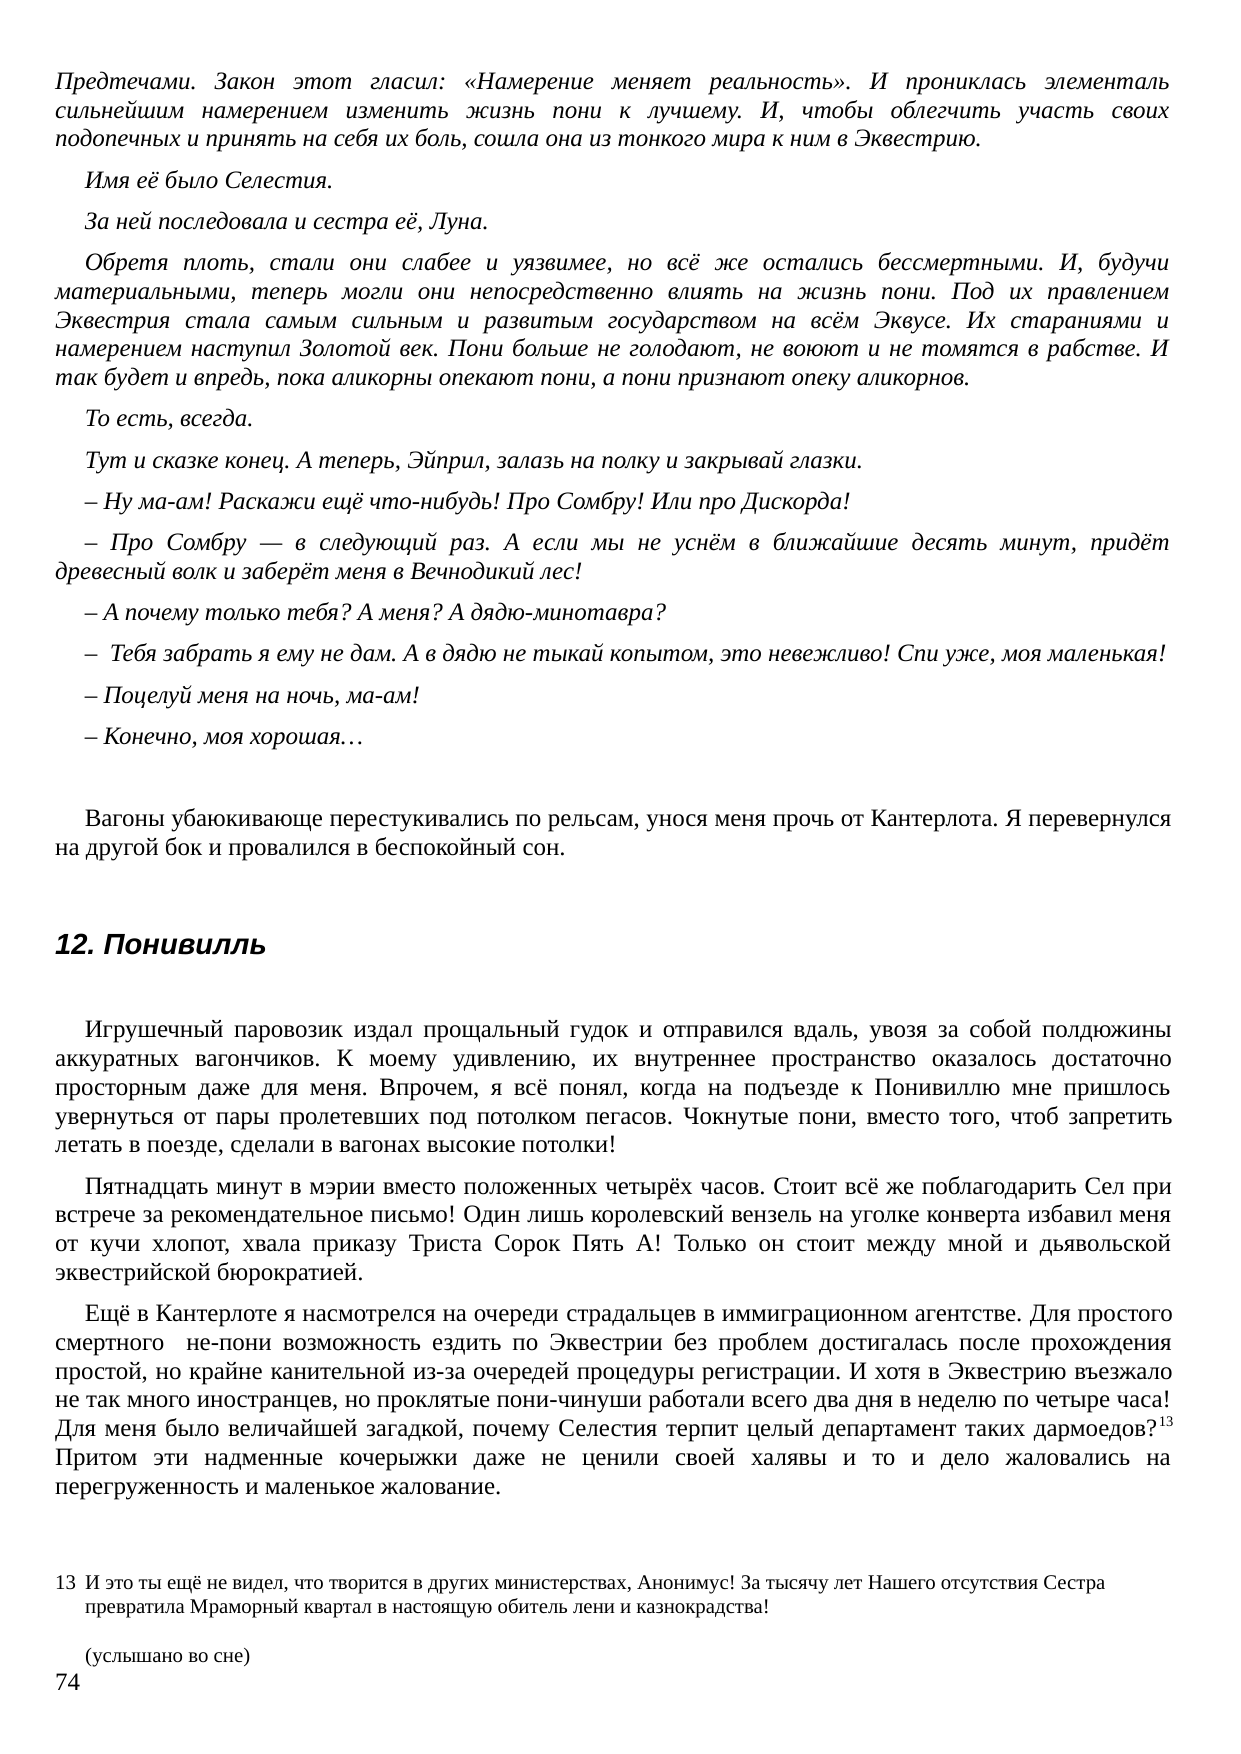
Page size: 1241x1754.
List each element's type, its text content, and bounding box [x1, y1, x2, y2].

text Игрушечный паровозик издал прощальный гудок и отправился вдаль, увозя за собой полдюжины аккуратных вагончиков. К моему удивлению, их внутреннее пространство оказалось достаточно просторным даже для меня. Впрочем, я всё понял, когда на подъезде к Понивиллю мне пришлось увернуться от пары пролетевших под потолком пегасов. Чокнутые пони, вместо того, чтоб запретить летать в поезде, сделали в вагонах высокие потолки! [55, 1014, 1173, 1158]
text Предтечами. Закон этот гласил: «Намерение меняет реальность». И прониклась элементаль сильнейшим намерением изменить жизнь пони к лучшему. И, чтобы облегчить участь своих подопечных и принять на себя их боль, сошла она из тонкого мира к ним в Эквестрию. [55, 66, 1173, 152]
text – Конечно, моя хорошая… [55, 721, 1173, 750]
text Обретя плоть, стали они слабее и уязвимее, но всё же остались бессмертными. И, будучи материальными, теперь могли они непосредственно влиять на жизнь пони. Под их правлением Эквестрия стала самым сильным и развитым государством на всём Эквусе. Их стараниями и намерением наступил Золотой век. Пони больше не голодают, не воюют и не томятся в рабстве. И так будет и впредь, пока аликорны опекают пони, а пони признают опеку аликорнов. [55, 247, 1173, 391]
text – Тебя забрать я ему не дам. А в дядю не тыкай копытом, это невежливо! Спи уже, моя маленькая! [55, 638, 1173, 667]
text И это ты ещё не видел, что творится в других министерствах, Анонимус! За тысячу лет Нашего отсутствия Сестра превратила Мраморный квартал в настоящую обитель лени и казнокрадства! (услышано во сне) [55, 1570, 1173, 1667]
text Ещё в Кантерлоте я насмотрелся на очереди страдальцев в иммиграционном агентстве. Для простого смертного не-пони возможность ездить по Эквестрии без проблем достигалась после прохождения простой, но крайне канительной из-за очередей процедуры регистрации. И хотя в Эквестрию въезжало не так много иностранцев, но проклятые пони-чинуши работали всего два дня в неделю по четыре часа! Для меня было величайшей загадкой, почему Селестия терпит целый департамент таких дармоедов? Притом эти надменные кочерыжки даже не ценили своей халявы и то и дело жаловались на перегруженность и маленькое жалование. [55, 1298, 1173, 1499]
text Тут и сказке конец. А теперь, Эйприл, залазь на полку и закрывай глазки. [55, 445, 1173, 473]
text – Ну ма-ам! Раскажи ещё что-нибудь! Про Сомбру! Или про Дискорда! [55, 486, 1173, 515]
text Пятнадцать минут в мэрии вместо положенных четырёх часов. Стоит всё же поблагодарить Сел при встрече за рекомендательное письмо! Один лишь королевский вензель на уголке конверта избавил меня от кучи хлопот, хвала приказу Триста Сорок Пять А! Только он стоит между мной и дьявольской эквестрийской бюрократией. [55, 1171, 1173, 1286]
text – Про Сомбру — в следующий раз. А если мы не уснём в ближайшие десять минут, придёт древесный волк и заберёт меня в Вечнодикий лес! [55, 527, 1173, 585]
text То есть, всегда. [55, 403, 1173, 432]
subtitle 12. Понивилль [55, 927, 1173, 961]
text Имя её было Селестия. [55, 165, 1173, 193]
text – Поцелуй меня на ночь, ма-ам! [55, 680, 1173, 708]
text – А почему только тебя? А меня? А дядю-минотавра? [55, 597, 1173, 626]
text За ней последовала и сестра её, Луна. [55, 206, 1173, 235]
text Вагоны убаюкивающе перестукивались по рельсам, унося меня прочь от Кантерлота. Я перевернулся на другой бок и провалился в беспокойный сон. [55, 803, 1173, 861]
